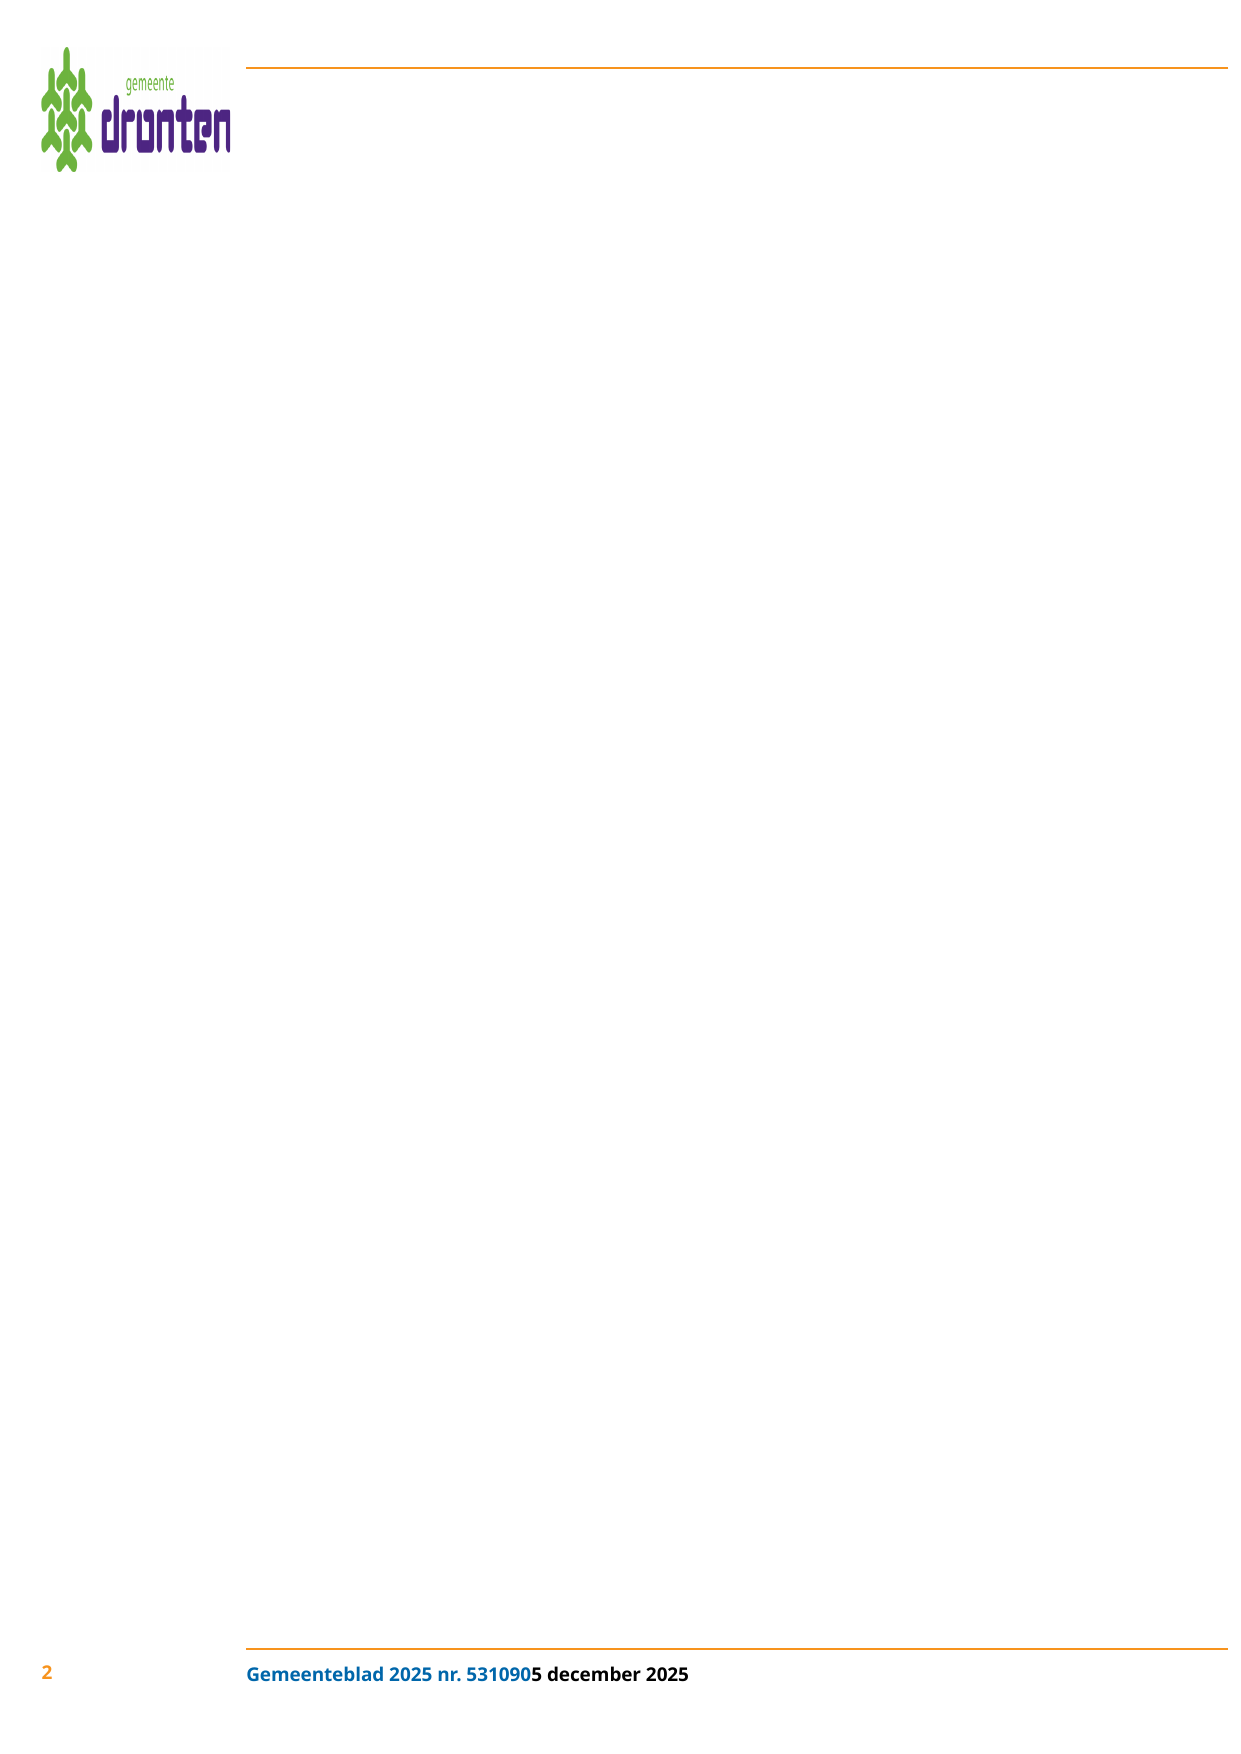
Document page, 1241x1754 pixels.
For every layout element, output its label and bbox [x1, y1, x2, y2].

picture [41, 47, 231, 172]
